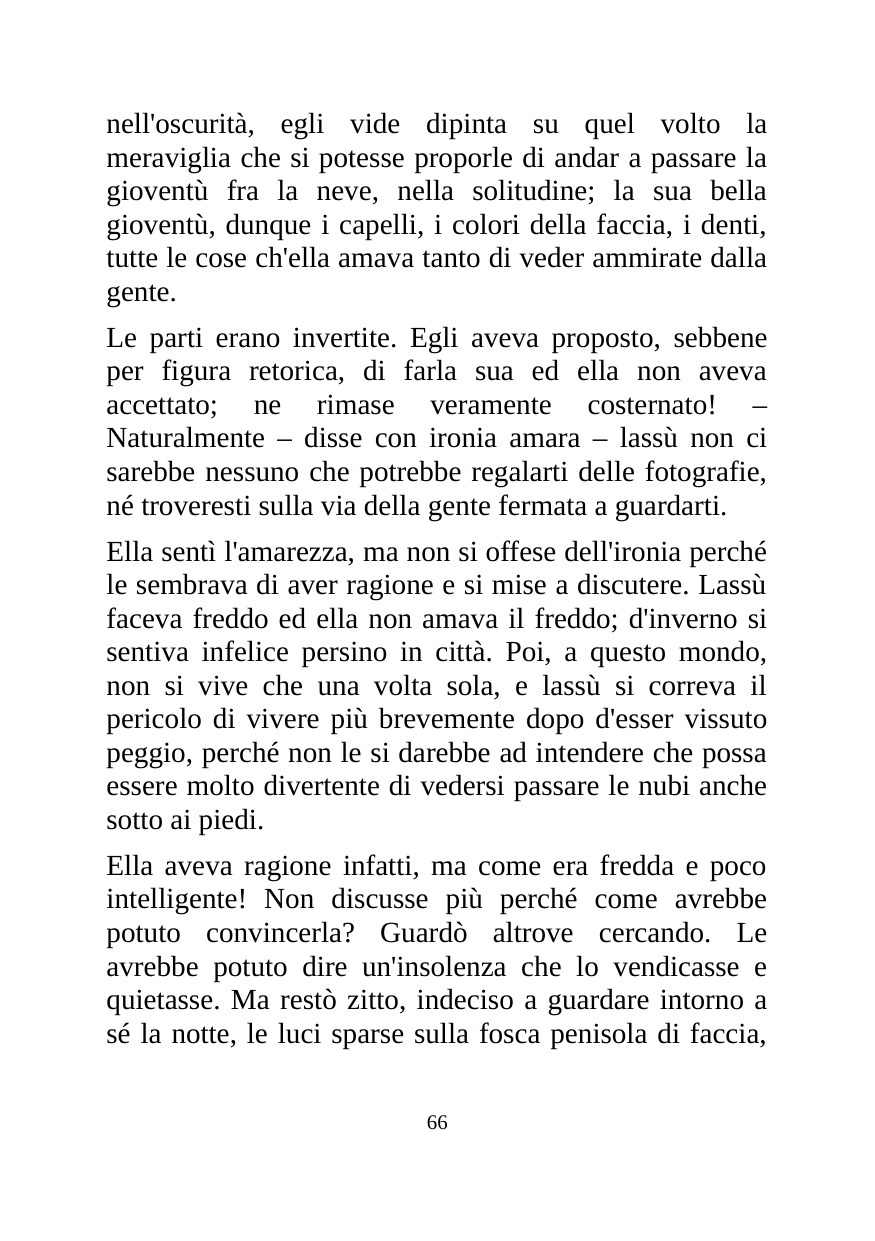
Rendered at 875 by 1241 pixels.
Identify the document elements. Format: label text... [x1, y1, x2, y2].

text Le parti erano invertite. Egli aveva proposto, sebbene per figura retorica, di farla sua ed ella non aveva accettato; ne rimase veramente costernato! – Naturalmente – disse con ironia amara – lassù non ci sarebbe nessuno che potrebbe regalarti delle fotografie, né troveresti sulla via della gente fermata a guardarti. [106, 320, 768, 521]
text Ella aveva ragione infatti, ma come era fredda e poco intelligente! Non discusse più perché come avrebbe potuto convincerla? Guardò altrove cercando. Le avrebbe potuto dire un'insolenza che lo vendicasse e quietasse. Ma restò zitto, indeciso a guardare intorno a sé la notte, le luci sparse sulla fosca penisola di faccia, [106, 848, 768, 1049]
text nell'oscurità, egli vide dipinta su quel volto la meraviglia che si potesse proporle di andar a passare la gioventù fra la neve, nella solitudine; la sua bella gioventù, dunque i capelli, i colori della faccia, i denti, tutte le cose ch'ella amava tanto di veder ammirate dalla gente. [106, 106, 768, 307]
text Ella sentì l'amarezza, ma non si offese dell'ironia perché le sembrava di aver ragione e si mise a discutere. Lassù faceva freddo ed ella non amava il freddo; d'inverno si sentiva infelice persino in città. Poi, a questo mondo, non si vive che una volta sola, e lassù si correva il pericolo di vivere più brevemente dopo d'esser vissuto peggio, perché non le si darebbe ad intendere che possa essere molto divertente di vedersi passare le nubi anche sotto ai piedi. [106, 534, 768, 836]
